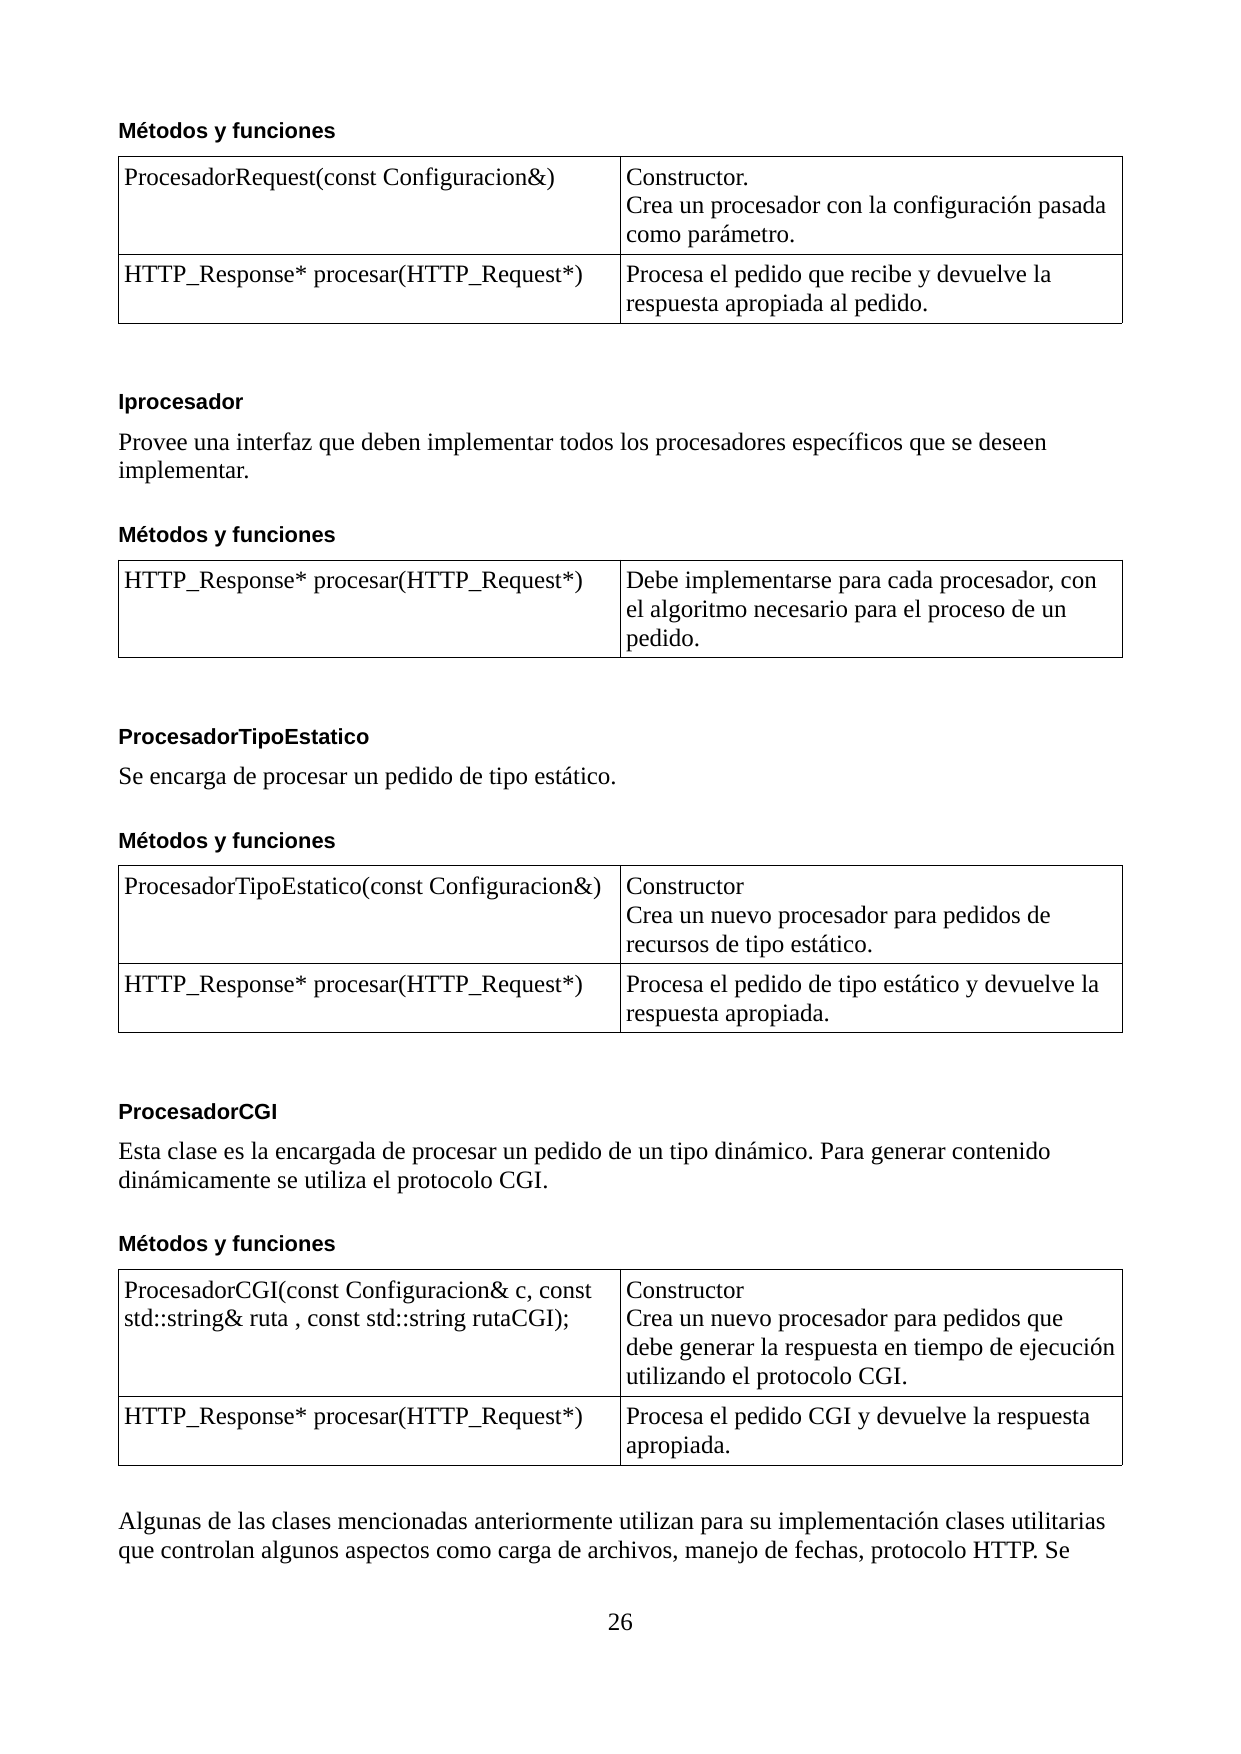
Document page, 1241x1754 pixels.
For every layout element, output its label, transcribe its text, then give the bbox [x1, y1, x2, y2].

table_header Constructor. Crea un procesador con la configuración pasada como parámetro. [621, 157, 1122, 254]
text Esta clase es la encargada de procesar un pedido de un tipo dinámico. Para generar contenido dinámicamente se utiliza el protocolo CGI. [118, 1136, 1122, 1194]
text Se encarga de procesar un pedido de tipo estático. [118, 761, 1122, 790]
table_header Debe implementarse para cada procesador, con el algoritmo necesario para el proceso de un pedido. [621, 561, 1122, 657]
subtitle Iprocesador [118, 389, 1122, 414]
subtitle ProcesadorCGI [118, 1098, 1122, 1124]
table_header Constructor Crea un nuevo procesador para pedidos que debe generar la respuesta en tiempo de ejecución utilizando el protocolo CGI. [621, 1270, 1122, 1396]
table_header ProcesadorCGI(const Configuracion& c, const std::string& ruta , const std::string rutaCGI); [119, 1270, 620, 1396]
table_cell HTTP_Response* procesar(HTTP_Request*) [119, 964, 620, 1032]
table_header Constructor Crea un nuevo procesador para pedidos de recursos de tipo estático. [621, 866, 1122, 963]
table_cell HTTP_Response* procesar(HTTP_Request*) [119, 1397, 620, 1464]
subtitle Métodos y funciones [118, 828, 1122, 853]
table_header HTTP_Response* procesar(HTTP_Request*) [119, 561, 620, 657]
table_cell Procesa el pedido que recibe y devuelve la respuesta apropiada al pedido. [621, 255, 1122, 323]
subtitle ProcesadorTipoEstatico [118, 724, 1122, 749]
subtitle Métodos y funciones [118, 118, 1122, 143]
table_cell Procesa el pedido CGI y devuelve la respuesta apropiada. [621, 1397, 1122, 1464]
table_cell Procesa el pedido de tipo estático y devuelve la respuesta apropiada. [621, 964, 1122, 1032]
text Provee una interfaz que deben implementar todos los procesadores específicos que se deseen implementar. [118, 427, 1122, 484]
table_cell HTTP_Response* procesar(HTTP_Request*) [119, 255, 620, 323]
table_header ProcesadorRequest(const Configuracion&) [119, 157, 620, 254]
text Algunas de las clases mencionadas anteriormente utilizan para su implementación clases utilitarias que controlan algunos aspectos como carga de archivos, manejo de fechas, protocolo HTTP. Se [118, 1506, 1122, 1563]
table_header ProcesadorTipoEstatico(const Configuracion&) [119, 866, 620, 963]
subtitle Métodos y funciones [118, 522, 1122, 547]
subtitle Métodos y funciones [118, 1231, 1122, 1256]
